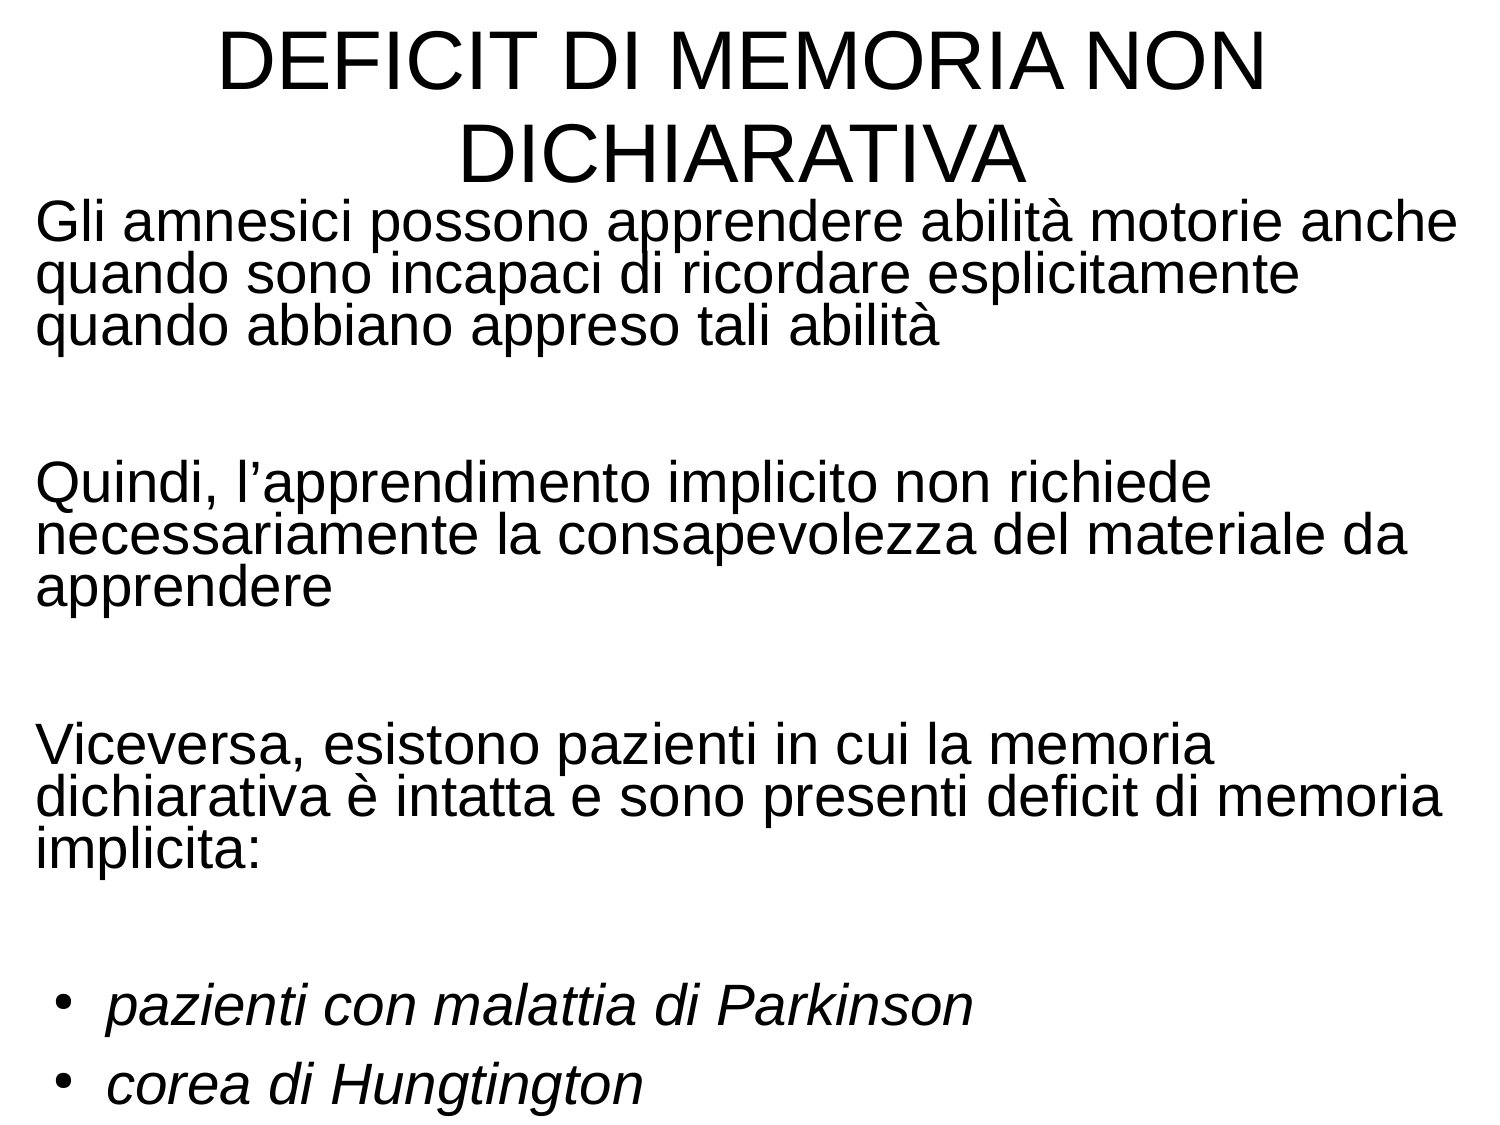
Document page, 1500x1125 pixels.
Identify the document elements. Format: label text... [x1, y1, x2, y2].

list Gli amnesici possono apprendere abilità motorie anche quando sono incapaci di ricordare esplicitamente quando abbiano appreso tali abilità Quindi, l’apprendimento implicito non richiede necessariamente la consapevolezza del materiale da apprendere Viceversa, esistono pazienti in cui la memoria dichiarativa è intatta e sono presenti deficit di memoria implicita: pazienti con malattia di Parkinson corea di Hungtington [35, 199, 1500, 1125]
title DEFICIT DI MEMORIA NON DICHIARATIVA [67, 12, 1418, 199]
